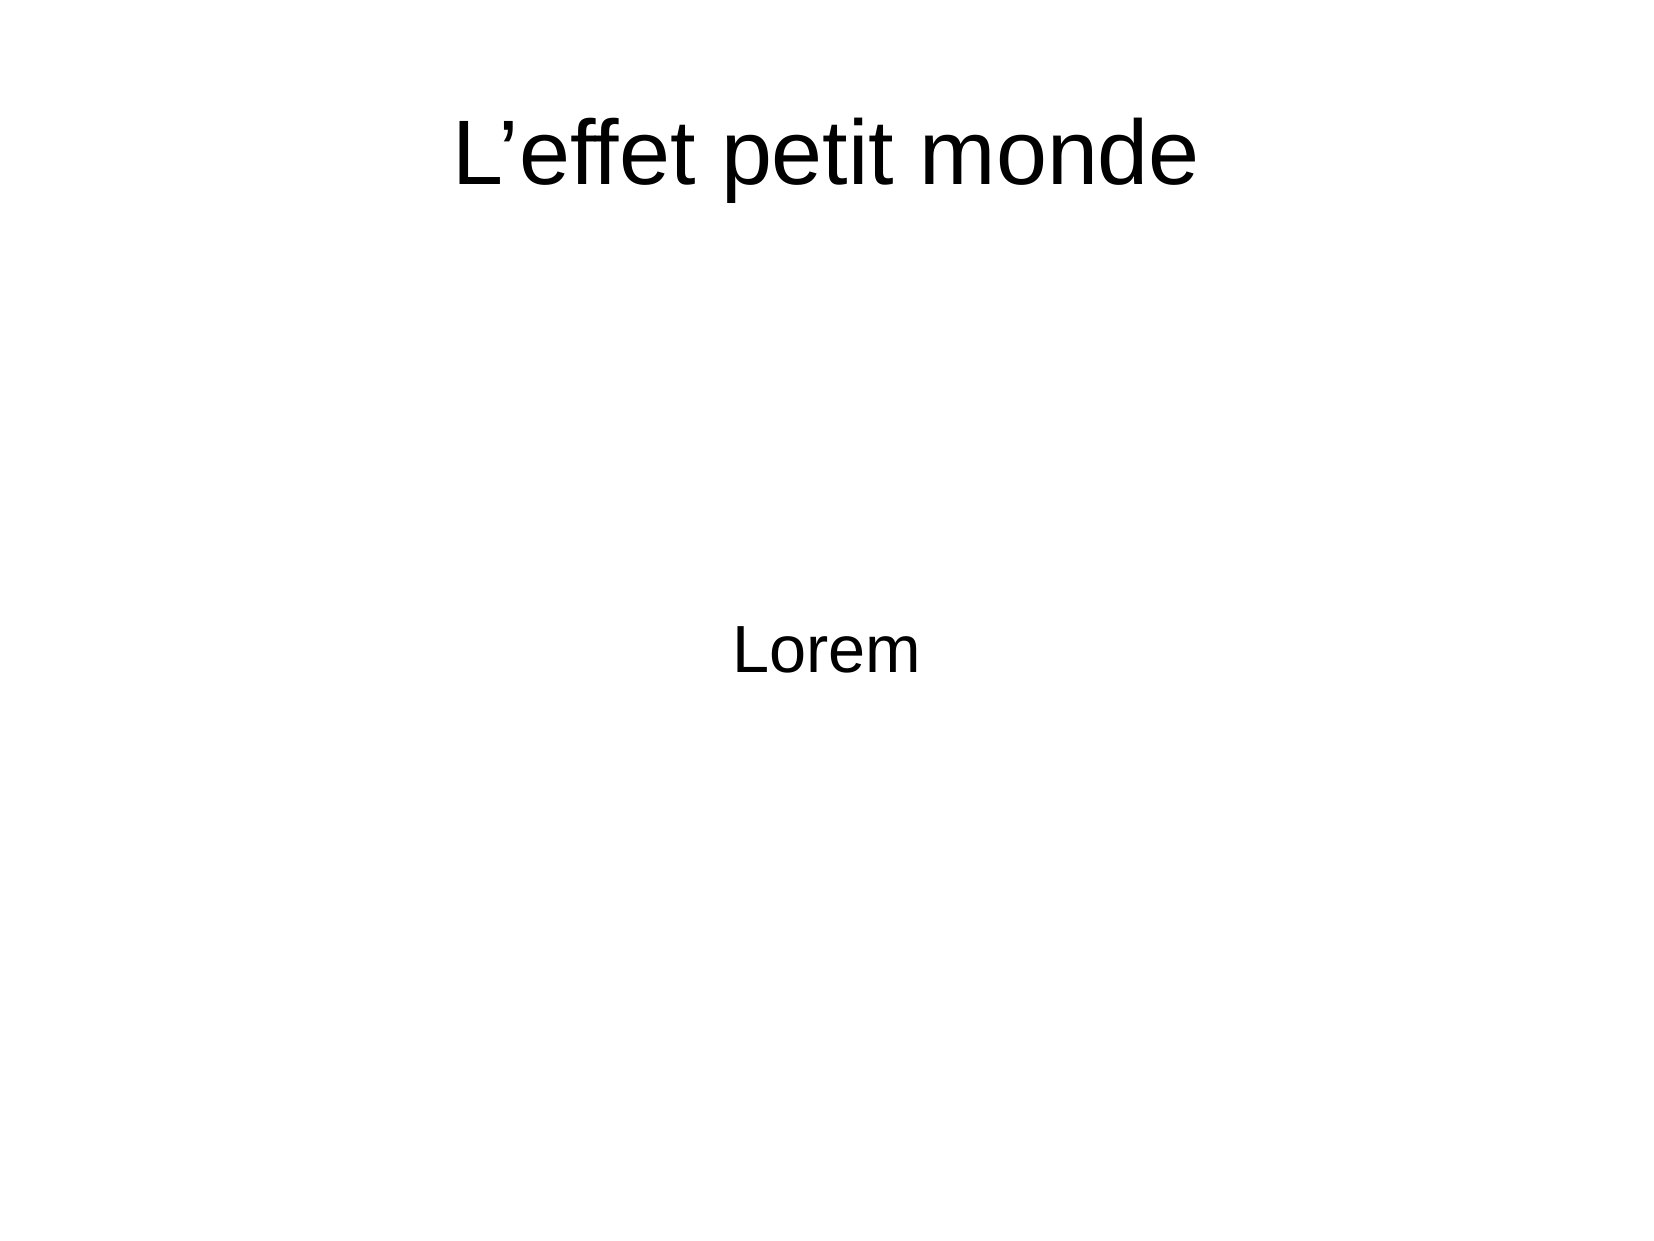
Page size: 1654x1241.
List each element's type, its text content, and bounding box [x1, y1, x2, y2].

title L’effet petit monde [82, 49, 1571, 257]
subtitle Lorem [82, 290, 1571, 1010]
